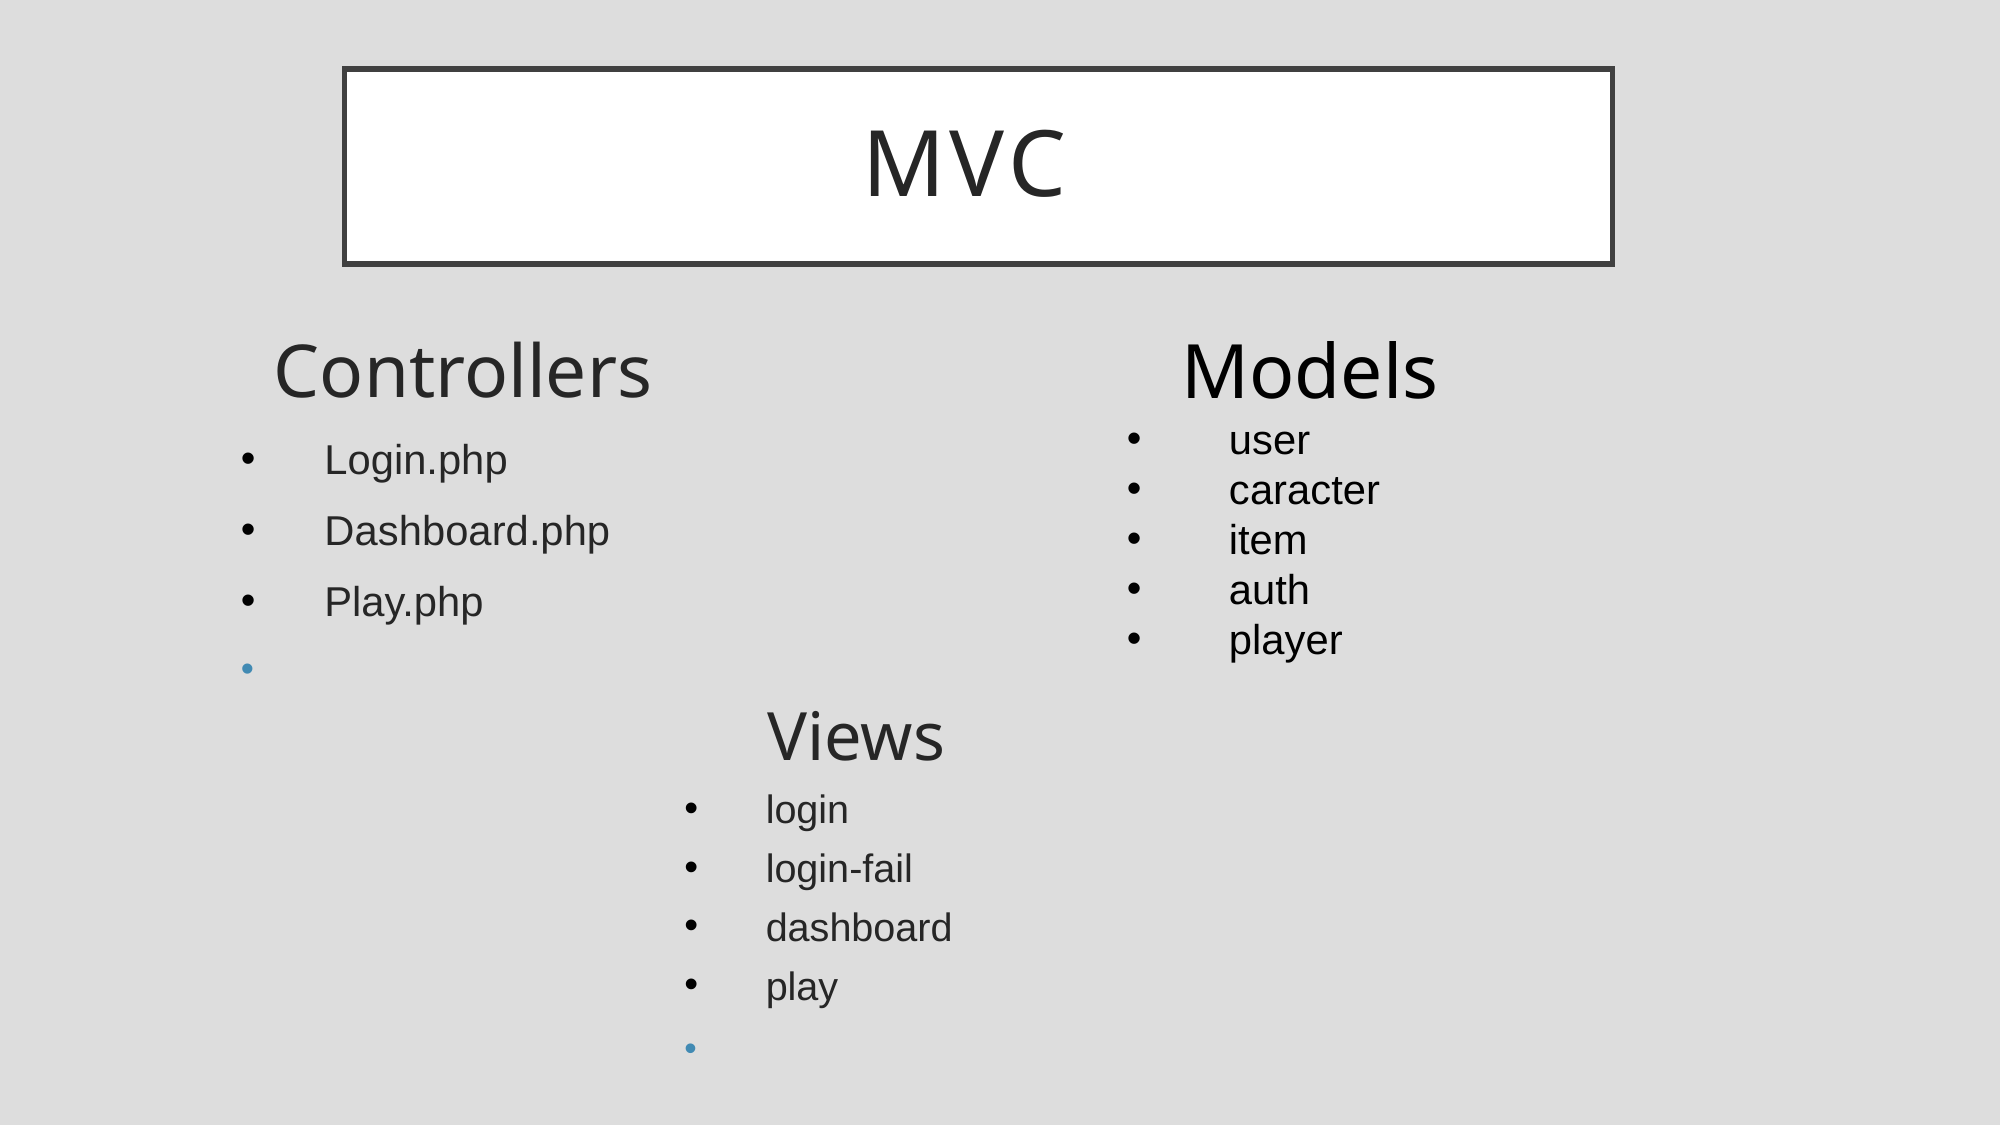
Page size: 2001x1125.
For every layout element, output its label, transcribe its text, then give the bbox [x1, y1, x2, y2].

text_box Models user caracter item auth player [1111, 315, 1817, 675]
title MVC [344, 69, 1613, 265]
list Controllers Login.php Dashboard.php Play.php [225, 317, 845, 656]
text_box Views login login-fail dashboard play [669, 701, 1289, 1040]
